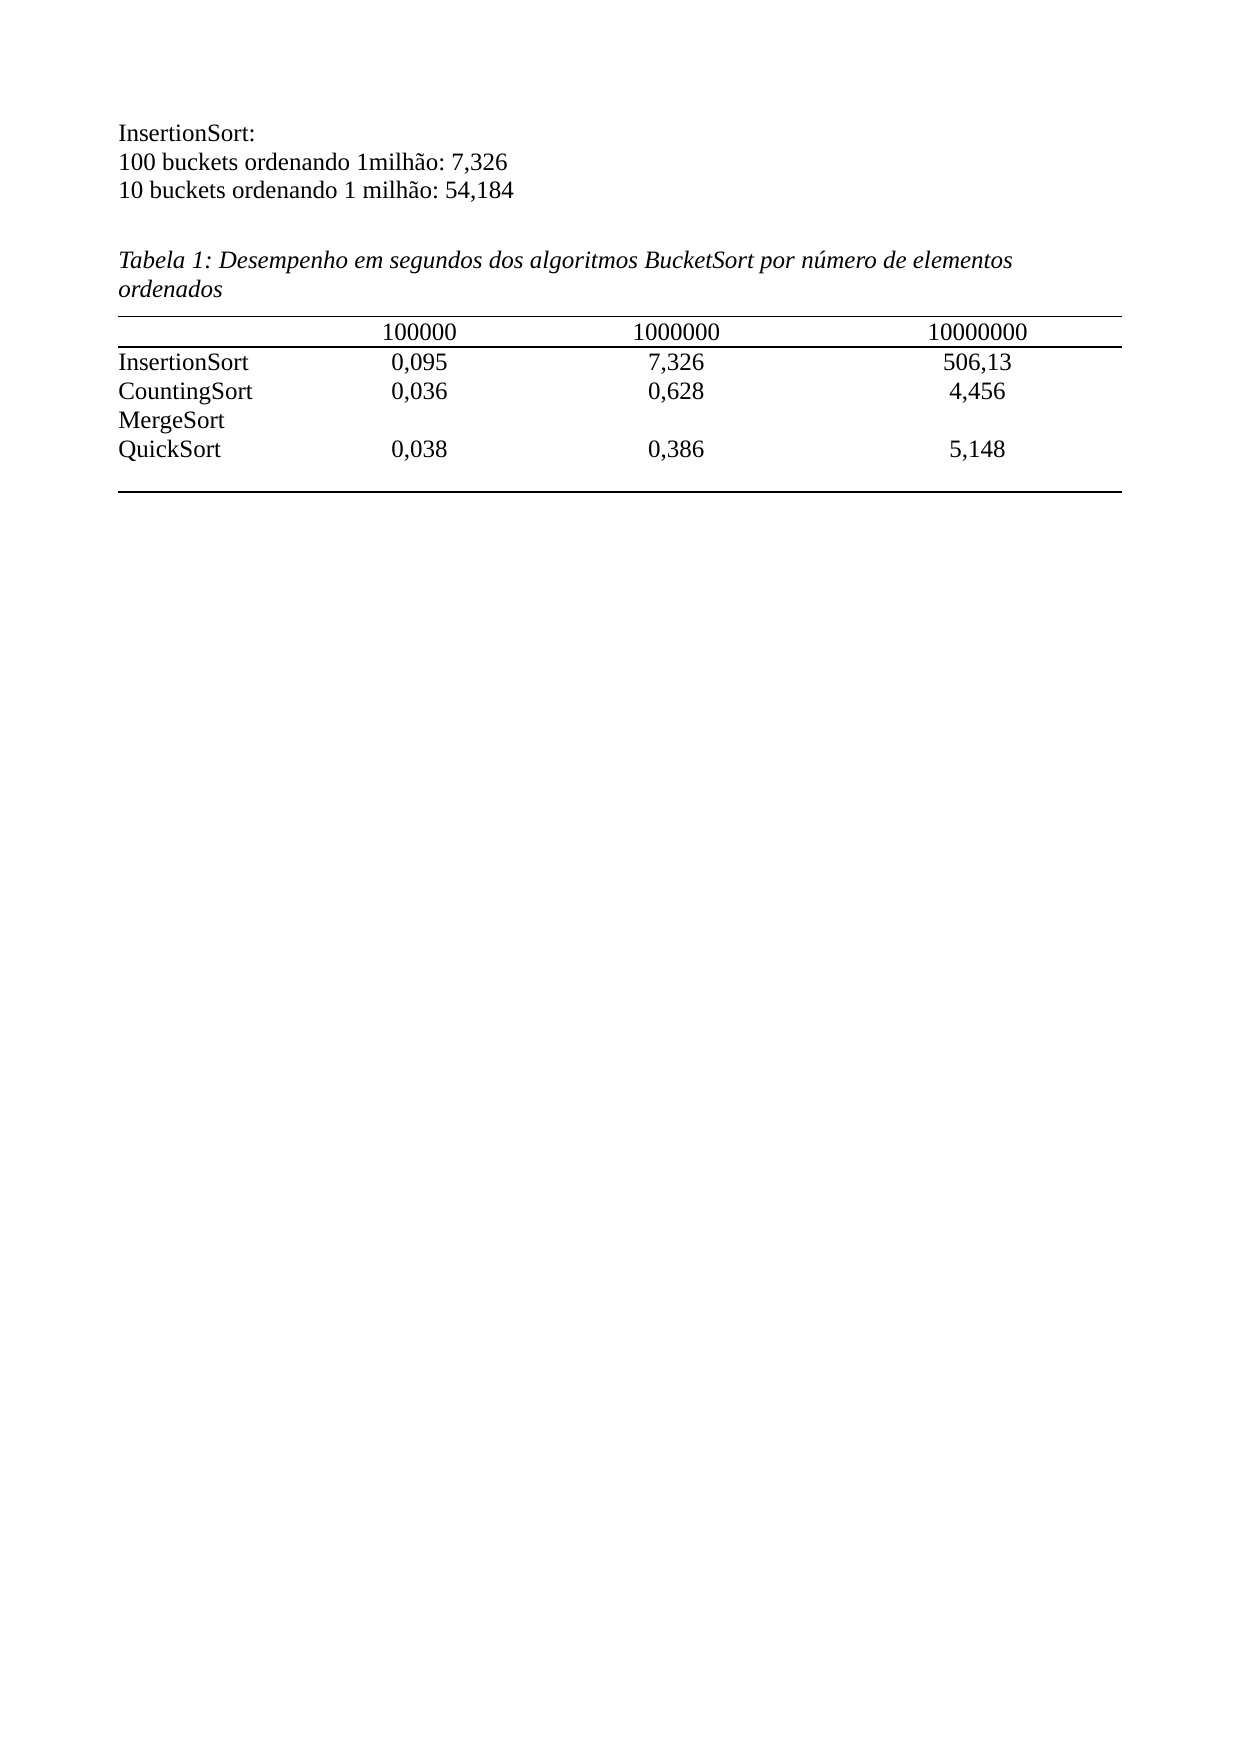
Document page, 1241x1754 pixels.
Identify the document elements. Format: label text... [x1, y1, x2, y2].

table_cell 7,326 [520, 348, 832, 376]
text InsertionSort: [118, 118, 1122, 147]
table_cell 0,386 [520, 434, 832, 462]
text 100 buckets ordenando 1milhão: 7,326 [118, 147, 1122, 176]
table_cell [520, 463, 832, 491]
table_header 100000 [319, 317, 519, 346]
table_cell 0,628 [520, 376, 832, 405]
table_cell 4,456 [833, 376, 1122, 405]
table_cell MergeSort [118, 405, 319, 434]
table_cell 0,036 [319, 376, 519, 405]
table_cell 0,095 [319, 348, 519, 376]
table_header 1000000 [520, 317, 832, 346]
table_cell [520, 405, 832, 434]
table_header [118, 317, 319, 346]
table_cell [319, 463, 519, 491]
table_header 10000000 [833, 317, 1122, 346]
text Tabela 1: Desempenho em segundos dos algoritmos BucketSort por número de elementos ordenados [118, 246, 1122, 303]
table_cell [833, 463, 1122, 491]
table_cell QuickSort [118, 434, 319, 462]
table_cell 506,13 [833, 348, 1122, 376]
table_cell [118, 463, 319, 491]
table_cell [833, 405, 1122, 434]
text 10 buckets ordenando 1 milhão: 54,184 [118, 176, 1122, 204]
table_cell InsertionSort [118, 348, 319, 376]
table_cell 0,038 [319, 434, 519, 462]
table_cell [319, 405, 519, 434]
table_cell 5,148 [833, 434, 1122, 462]
table_cell CountingSort [118, 376, 319, 405]
